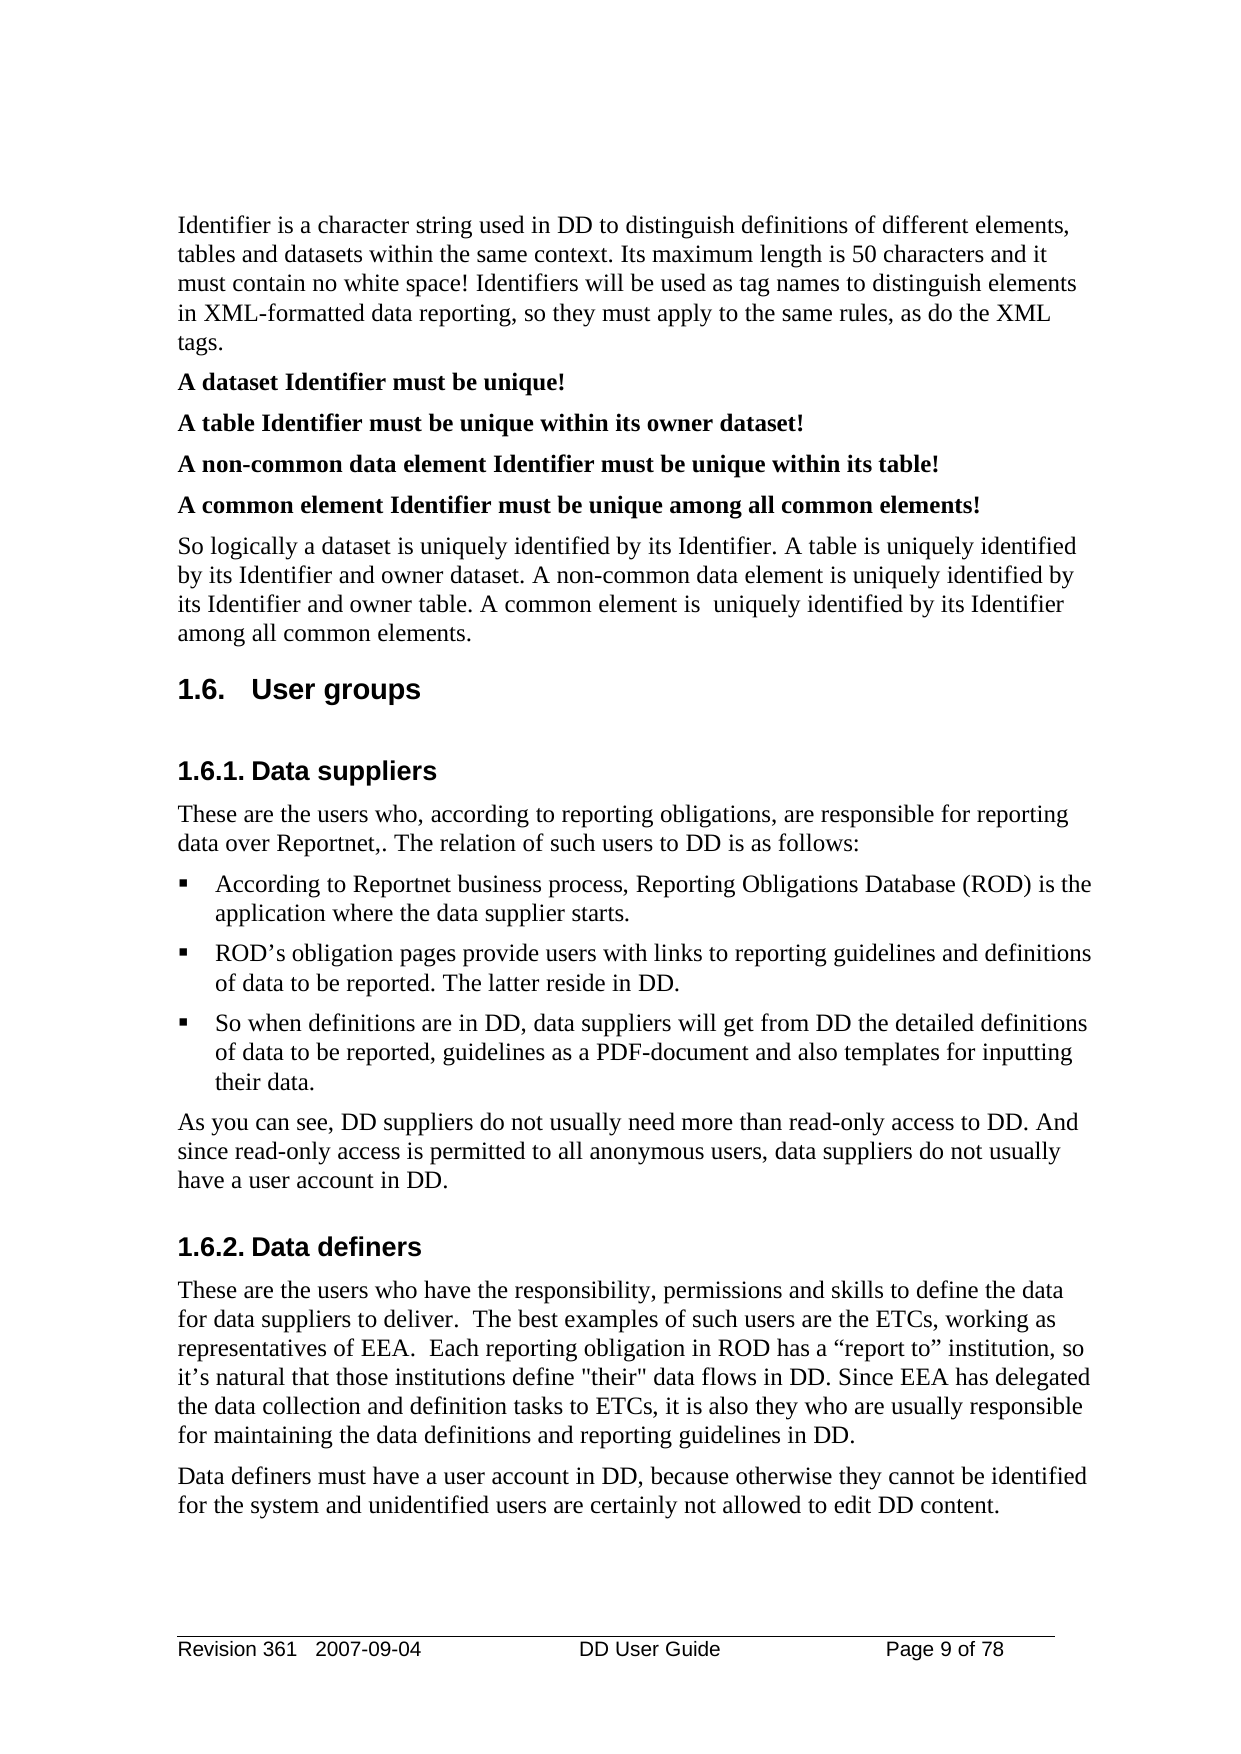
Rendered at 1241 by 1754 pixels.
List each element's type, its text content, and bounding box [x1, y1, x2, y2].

text A non-common data element Identifier must be unique within its table! [177, 449, 1092, 478]
list So when definitions are in DD, data suppliers will get from DD the detailed definitions of data to be reported, guidelines as a PDF-document and also templates for inputting their data. [177, 1008, 1092, 1095]
subtitle Data definers [177, 1231, 1092, 1262]
text A dataset Identifier must be unique! [177, 367, 1092, 396]
subtitle Data suppliers [177, 755, 1092, 786]
list According to Reportnet business process, Reporting Obligations Database (ROD) is the application where the data supplier starts. [177, 868, 1092, 927]
text A table Identifier must be unique within its owner dataset! [177, 408, 1092, 437]
text Identifier is a character string used in DD to distinguish definitions of different elements, tables and datasets within the same context. Its maximum length is 50 characters and it must contain no white space! Identifiers will be used as tag names to distinguish elements in XML-formatted data reporting, so they must apply to the same rules, as do the XML tags. [177, 210, 1092, 356]
list ROD’s obligation pages provide users with links to reporting guidelines and definitions of data to be reported. The latter reside in DD. [177, 938, 1092, 996]
text These are the users who have the responsibility, permissions and skills to define the data for data suppliers to deliver. The best examples of such users are the ETCs, working as representatives of EEA. Each reporting obligation in ROD has a “report to” institution, so it’s natural that those institutions define "their" data flows in DD. Since EEA has delegated the data collection and definition tasks to ETCs, it is also they who are usually responsible for maintaining the data definitions and reporting guidelines in DD. [177, 1275, 1092, 1449]
text A common element Identifier must be unique among all common elements! [177, 490, 1092, 519]
text So logically a dataset is uniquely identified by its Identifier. A table is uniquely identified by its Identifier and owner dataset. A non-common data element is uniquely identified by its Identifier and owner table. A common element is uniquely identified by its Identifier among all common elements. [177, 531, 1092, 647]
subtitle User groups [177, 672, 1092, 705]
text As you can see, DD suppliers do not usually need more than read-only access to DD. And since read-only access is permitted to all anonymous users, data suppliers do not usually have a user account in DD. [177, 1107, 1092, 1194]
text These are the users who, according to reporting obligations, are responsible for reporting data over Reportnet,. The relation of such users to DD is as follows: [177, 798, 1092, 857]
text Data definers must have a user account in DD, because otherwise they cannot be identified for the system and unidentified users are certainly not allowed to edit DD content. [177, 1461, 1092, 1519]
